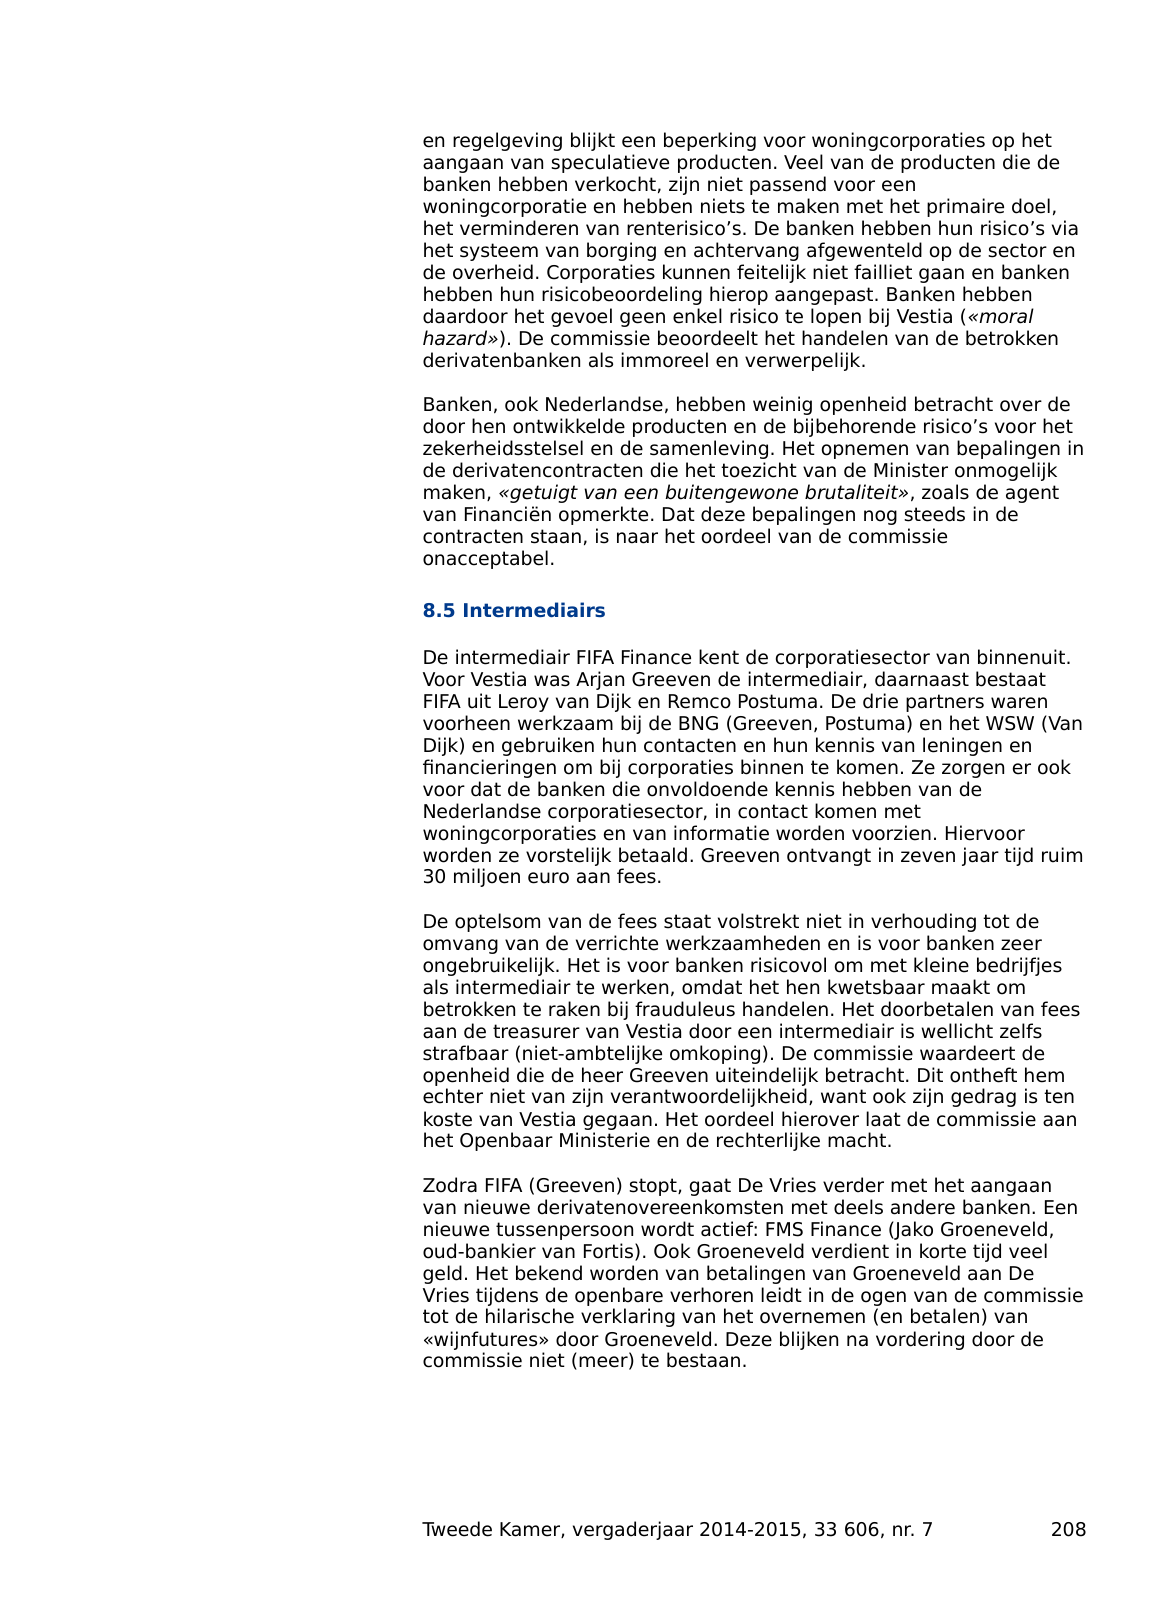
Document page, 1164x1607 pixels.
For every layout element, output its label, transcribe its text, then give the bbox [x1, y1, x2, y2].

text De optelsom van de fees staat volstrekt niet in verhouding tot de omvang van de verrichte werkzaamheden en is voor banken zeer ongebruikelijk. Het is voor banken risicovol om met kleine bedrijfjes als intermediair te werken, omdat het hen kwetsbaar maakt om betrokken te raken bij frauduleus handelen. Het doorbetalen van fees aan de treasurer van Vestia door een intermediair is wellicht zelfs strafbaar (niet-ambtelijke omkoping). De commissie waardeert de openheid die de heer Greeven uiteindelijk betracht. Dit ontheft hem echter niet van zijn verantwoordelijkheid, want ook zijn gedrag is ten koste van Vestia gegaan. Het oordeel hierover laat de commissie aan het Openbaar Ministerie en de rechterlijke macht. [422, 911, 1087, 1152]
subtitle 8.5 Intermediairs [422, 600, 1087, 622]
text Zodra FIFA (Greeven) stopt, gaat De Vries verder met het aangaan van nieuwe derivatenovereenkomsten met deels andere banken. Een nieuwe tussenpersoon wordt actief: FMS Finance (Jako Groeneveld, oud-bankier van Fortis). Ook Groeneveld verdient in korte tijd veel geld. Het bekend worden van betalingen van Groeneveld aan De Vries tijdens de openbare verhoren leidt in de ogen van de commissie tot de hilarische verklaring van het overnemen (en betalen) van «wijnfutures» door Groeneveld. Deze blijken na vordering door de commissie niet (meer) te bestaan. [422, 1174, 1087, 1372]
text De intermediair FIFA Finance kent de corporatiesector van binnenuit. Voor Vestia was Arjan Greeven de intermediair, daarnaast bestaat FIFA uit Leroy van Dijk en Remco Postuma. De drie partners waren voorheen werkzaam bij de BNG (Greeven, Postuma) en het WSW (Van Dijk) en gebruiken hun contacten en hun kennis van leningen en financieringen om bij corporaties binnen te komen. Ze zorgen er ook voor dat de banken die onvoldoende kennis hebben van de Nederlandse corporatiesector, in contact komen met woningcorporaties en van informatie worden voorzien. Hiervoor worden ze vorstelijk betaald. Greeven ontvangt in zeven jaar tijd ruim 30 miljoen euro aan fees. [422, 647, 1087, 888]
text en regelgeving blijkt een beperking voor woningcorporaties op het aangaan van speculatieve producten. Veel van de producten die de banken hebben verkocht, zijn niet passend voor een woningcorporatie en hebben niets te maken met het primaire doel, het verminderen van renterisico’s. De banken hebben hun risico’s via het systeem van borging en achtervang afgewenteld op de sector en de overheid. Corporaties kunnen feitelijk niet failliet gaan en banken hebben hun risicobeoordeling hierop aangepast. Banken hebben daardoor het gevoel geen enkel risico te lopen bij Vestia («moral hazard»). De commissie beoordeelt het handelen van de betrokken derivatenbanken als immoreel en verwerpelijk. [422, 130, 1087, 372]
text Banken, ook Nederlandse, hebben weinig openheid betracht over de door hen ontwikkelde producten en de bijbehorende risico’s voor het zekerheidsstelsel en de samenleving. Het opnemen van bepalingen in de derivatencontracten die het toezicht van de Minister onmogelijk maken, «getuigt van een buitengewone brutaliteit», zoals de agent van Financiën opmerkte. Dat deze bepalingen nog steeds in de contracten staan, is naar het oordeel van de commissie onacceptabel. [422, 394, 1087, 570]
